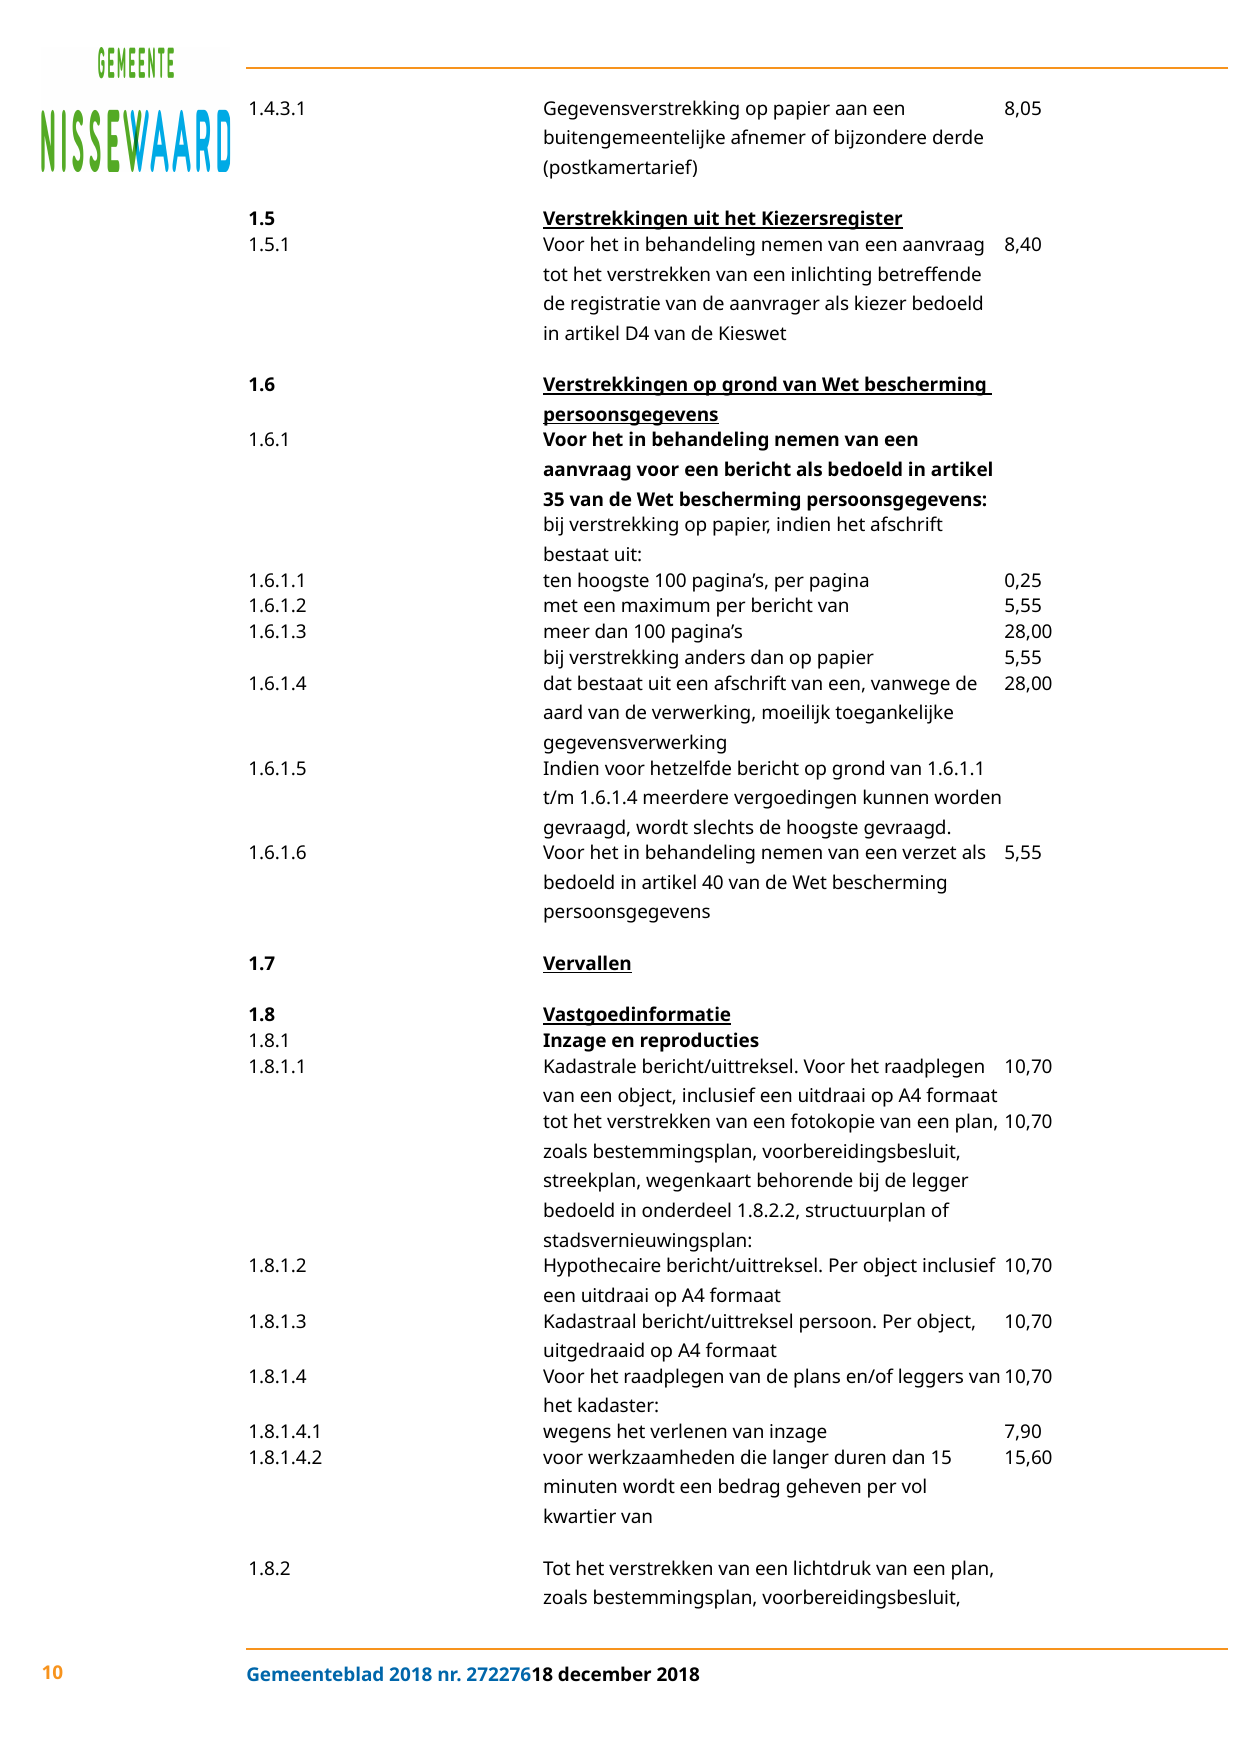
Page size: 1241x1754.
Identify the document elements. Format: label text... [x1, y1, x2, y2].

table_cell [1004, 1028, 1152, 1053]
table_cell [395, 1529, 543, 1555]
table_cell [395, 644, 543, 670]
table_cell [395, 180, 543, 205]
table_cell 1.8.1.4.1 [248, 1419, 395, 1444]
table_cell 10,70 [1004, 1109, 1152, 1252]
table_cell 10,70 [1004, 1308, 1152, 1363]
table_cell 1.6.1.2 [248, 593, 395, 618]
table_cell [395, 205, 543, 231]
table_cell [1004, 950, 1152, 976]
table_cell [1004, 512, 1152, 567]
table_cell [395, 976, 543, 1002]
table_cell 1.8.1 [248, 1028, 395, 1053]
picture [200, 151, 206, 172]
table_cell Verstrekkingen op grond van Wet bescherming persoonsgegevens [543, 371, 1004, 427]
table_cell [248, 1529, 395, 1555]
table_cell 10,70 [1004, 1363, 1152, 1418]
table_cell 5,55 [1004, 840, 1152, 924]
table_cell Tot het verstrekken van een lichtdruk van een plan, zoals bestemmingsplan, voorbereidingsbesluit, [543, 1555, 1004, 1610]
table_cell tot het verstrekken van een fotokopie van een plan, zoals bestemmingsplan, voorbereidingsbesluit, streekplan, wegenkaart behorende bij de legger bedoeld in onderdeel 1.8.2.2, structuurplan of stadsvernieuwingsplan: [543, 1109, 1004, 1252]
table_cell 5,55 [1004, 644, 1152, 670]
table_cell [395, 1444, 543, 1529]
table_cell 1.6.1.1 [248, 567, 395, 593]
table_cell [1004, 180, 1152, 205]
table_cell Voor het in behandeling nemen van een aanvraag voor een bericht als bedoeld in artikel 35 van de Wet bescherming persoonsgegevens: [543, 427, 1004, 512]
table_cell [1004, 427, 1152, 512]
table_cell [248, 1109, 395, 1252]
table_cell [395, 755, 543, 839]
table_cell 1.6.1.3 [248, 618, 395, 644]
table_cell 1.5 [248, 205, 395, 231]
table_cell 28,00 [1004, 618, 1152, 644]
table_cell 15,60 [1004, 1444, 1152, 1529]
table_cell [395, 512, 543, 567]
table_cell [248, 925, 395, 950]
table_cell [1004, 976, 1152, 1002]
table_cell 1.8.1.4.2 [248, 1444, 395, 1529]
table_cell [543, 1529, 1004, 1555]
table_cell 1.8.1.4 [248, 1363, 395, 1418]
table_cell 5,55 [1004, 593, 1152, 618]
table_cell [248, 644, 395, 670]
picture [154, 157, 165, 172]
table_cell Voor het raadplegen van de plans en/of leggers van het kadaster: [543, 1363, 1004, 1418]
table_cell [395, 1419, 543, 1444]
table_cell [395, 1555, 543, 1610]
table_cell 1.8.1.1 [248, 1053, 395, 1108]
table_cell 8,05 [1004, 95, 1152, 180]
table_cell [1004, 371, 1152, 427]
table_cell [395, 1363, 543, 1418]
table_cell Gegevensverstrekking op papier aan een buitengemeentelijke afnemer of bijzondere derde (postkamertarief) [543, 95, 1004, 180]
table_cell [543, 180, 1004, 205]
table_cell [395, 1053, 543, 1108]
table_cell [395, 670, 543, 755]
table_cell 1.8.1.3 [248, 1308, 395, 1363]
table_cell [543, 976, 1004, 1002]
table_cell [395, 593, 543, 618]
table_cell voor werkzaamheden die langer duren dan 15 minuten wordt een bedrag geheven per vol kwartier van [543, 1444, 1004, 1529]
table_cell met een maximum per bericht van [543, 593, 1004, 618]
table_cell 10,70 [1004, 1053, 1152, 1108]
table_cell 10,70 [1004, 1253, 1152, 1308]
table_cell [248, 346, 395, 371]
table_cell 0,25 [1004, 567, 1152, 593]
table_cell 1.5.1 [248, 231, 395, 346]
table_cell [395, 346, 543, 371]
table_cell Kadastraal bericht/uittreksel persoon. Per object, uitgedraaid op A4 formaat [543, 1308, 1004, 1363]
table_cell [1004, 1002, 1152, 1027]
table_cell [395, 427, 543, 512]
table_cell [395, 1028, 543, 1053]
table_cell Voor het in behandeling nemen van een verzet als bedoeld in artikel 40 van de Wet bescherming persoonsgegevens [543, 840, 1004, 924]
picture [201, 122, 206, 138]
table_cell Vastgoedinformatie [543, 1002, 1004, 1027]
table_cell 1.6.1.5 [248, 755, 395, 839]
table_cell [395, 1308, 543, 1363]
table_cell bij verstrekking anders dan op papier [543, 644, 1004, 670]
table_cell Indien voor hetzelfde bericht op grond van 1.6.1.1 t/m 1.6.1.4 meerdere vergoedingen kunnen worden gevraagd, wordt slechts de hoogste gevraagd. [543, 755, 1004, 839]
table_cell meer dan 100 pagina’s [543, 618, 1004, 644]
table_cell 1.8.2 [248, 1555, 395, 1610]
table_cell 1.6.1 [248, 427, 395, 512]
table_cell Hypothecaire bericht/uittreksel. Per object inclusief een uitdraai op A4 formaat [543, 1253, 1004, 1308]
table_cell bij verstrekking op papier, indien het afschrift bestaat uit: [543, 512, 1004, 567]
table_cell 1.7 [248, 950, 395, 976]
table_cell [395, 1109, 543, 1252]
table_cell [248, 180, 395, 205]
table_cell [1004, 346, 1152, 371]
table_cell [395, 840, 543, 924]
table_cell [1004, 925, 1152, 950]
picture [222, 122, 227, 160]
table_cell [1004, 1555, 1152, 1610]
table_cell [395, 95, 543, 180]
table_cell 1.4.3.1 [248, 95, 395, 180]
table_cell Verstrekkingen uit het Kiezersregister [543, 205, 1004, 231]
table_cell [395, 371, 543, 427]
table_cell [248, 976, 395, 1002]
table_cell [1004, 1529, 1152, 1555]
table_cell 1.8 [248, 1002, 395, 1027]
table_cell [395, 567, 543, 593]
table_cell 1.8.1.2 [248, 1253, 395, 1308]
table_cell [395, 925, 543, 950]
table_cell Voor het in behandeling nemen van een aanvraag tot het verstrekken van een inlichting betreffende de registratie van de aanvrager als kiezer bedoeld in artikel D4 van de Kieswet [543, 231, 1004, 346]
table_cell 8,40 [1004, 231, 1152, 346]
table_cell 1.6.1.4 [248, 670, 395, 755]
table_cell 1.6 [248, 371, 395, 427]
table_cell [395, 231, 543, 346]
table_cell [395, 618, 543, 644]
table_cell [543, 346, 1004, 371]
table_cell [248, 512, 395, 567]
table_cell ten hoogste 100 pagina’s, per pagina [543, 567, 1004, 593]
table_cell [395, 1253, 543, 1308]
table_cell [1004, 755, 1152, 839]
table_cell [1004, 205, 1152, 231]
table_cell 7,90 [1004, 1419, 1152, 1444]
table_cell Inzage en reproducties [543, 1028, 1004, 1053]
table_cell 1.6.1.6 [248, 840, 395, 924]
table_cell [395, 950, 543, 976]
table_cell 28,00 [1004, 670, 1152, 755]
table_cell wegens het verlenen van inzage [543, 1419, 1004, 1444]
table_cell [543, 925, 1004, 950]
table_cell [395, 1002, 543, 1027]
picture [176, 157, 187, 172]
picture [41, 47, 231, 172]
table_cell dat bestaat uit een afschrift van een, vanwege de aard van de verwerking, moeilijk toegankelijke gegevensverwerking [543, 670, 1004, 755]
table_cell Kadastrale bericht/uittreksel. Voor het raadplegen van een object, inclusief een uitdraai op A4 formaat [543, 1053, 1004, 1108]
table_cell Vervallen [543, 950, 1004, 976]
